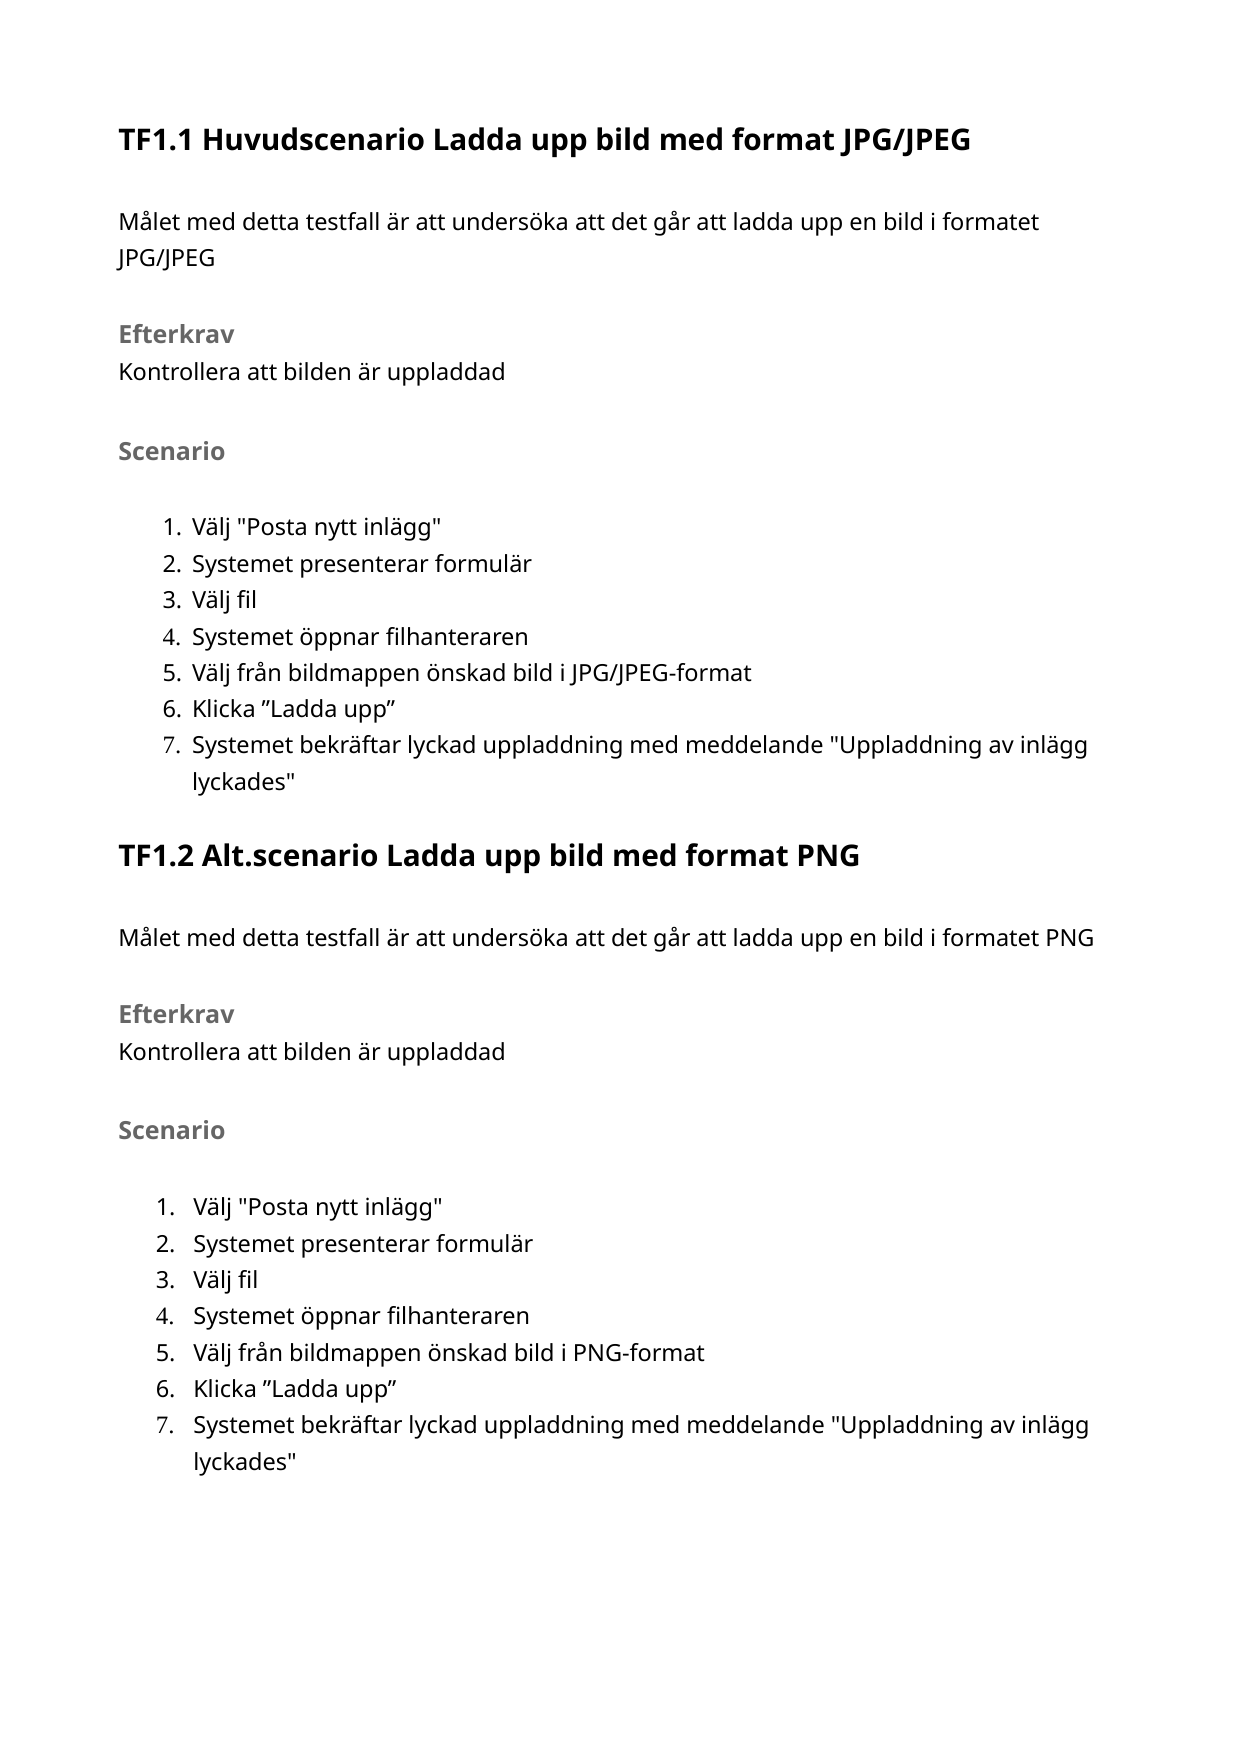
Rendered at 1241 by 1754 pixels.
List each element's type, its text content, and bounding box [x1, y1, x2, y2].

list Systemet presenterar formulär [156, 1227, 1122, 1259]
list Välj från bildmappen önskad bild i JPG/JPEG-format [162, 656, 1122, 688]
list Välj fil [156, 1263, 1122, 1295]
list Systemet öppnar filhanteraren [162, 620, 1122, 652]
list Välj från bildmappen önskad bild i PNG-format [156, 1336, 1122, 1368]
text TF1.2 Alt.scenario Ladda upp bild med format PNG [118, 834, 1122, 875]
text Efterkrav [118, 317, 1122, 351]
list Systemet bekräftar lyckad uppladdning med meddelande "Uppladdning av inlägg lyckades" [162, 729, 1122, 797]
text TF1.1 Huvudscenario Ladda upp bild med format JPG/JPEG [118, 118, 1122, 158]
text Kontrollera att bilden är uppladdad [118, 1035, 1122, 1067]
text Målet med detta testfall är att undersöka att det går att ladda upp en bild i formatet JPG/JPEG [118, 205, 1122, 274]
list Välj "Posta nytt inlägg" [156, 1191, 1122, 1222]
list Välj "Posta nytt inlägg" [162, 511, 1122, 543]
text Kontrollera att bilden är uppladdad [118, 356, 1122, 388]
list Klicka ”Ladda upp” [156, 1372, 1122, 1404]
list Klicka ”Ladda upp” [162, 692, 1122, 724]
list Välj fil [162, 583, 1122, 615]
text Efterkrav [118, 997, 1122, 1031]
text Scenario [118, 1113, 1122, 1147]
list Systemet presenterar formulär [162, 547, 1122, 579]
text Scenario [118, 433, 1122, 467]
list Systemet öppnar filhanteraren [156, 1299, 1122, 1332]
list Systemet bekräftar lyckad uppladdning med meddelande "Uppladdning av inlägg lyckades" [156, 1409, 1122, 1477]
text Målet med detta testfall är att undersöka att det går att ladda upp en bild i formatet PNG [118, 922, 1122, 953]
